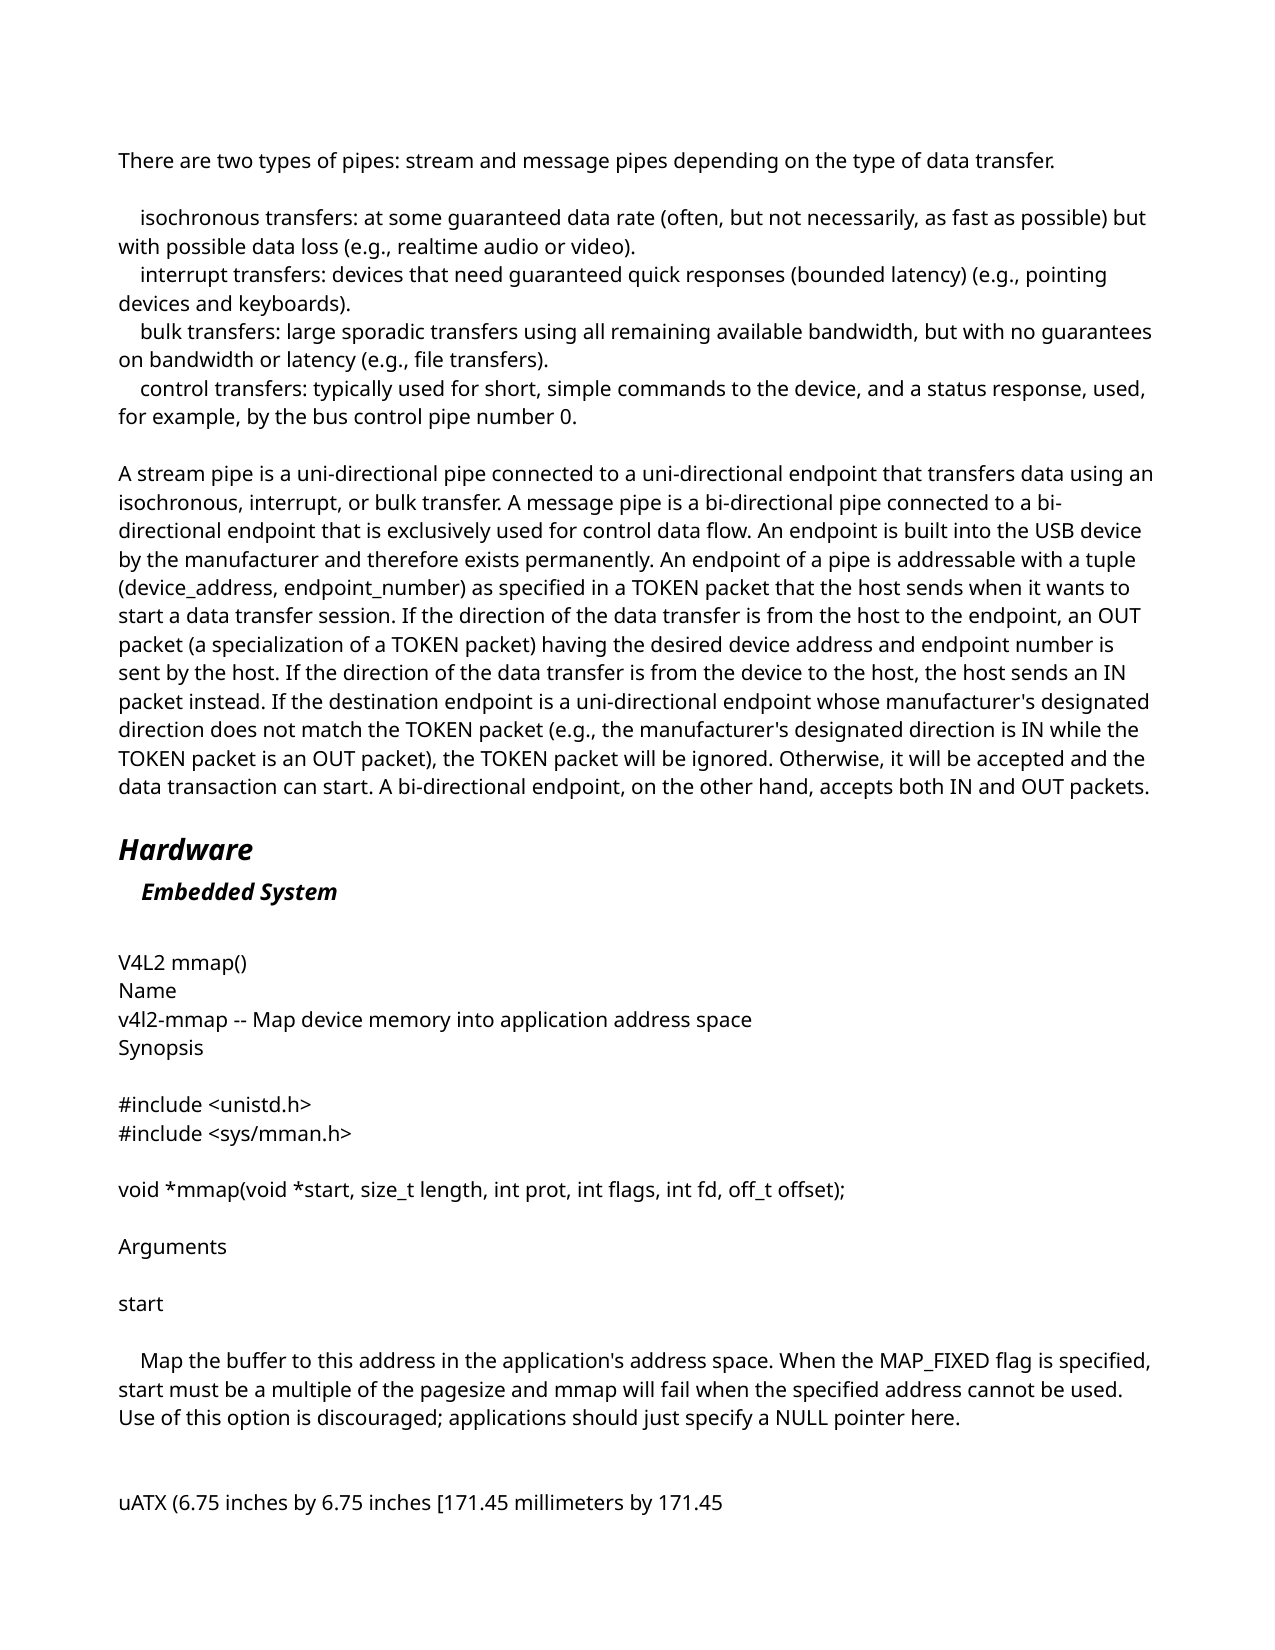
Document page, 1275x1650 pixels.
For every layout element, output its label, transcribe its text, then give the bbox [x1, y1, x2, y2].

text control transfers: typically used for short, simple commands to the device, and a status response, used, for example, by the bus control pipe number 0. [118, 374, 1157, 431]
text Hardware [118, 829, 1157, 869]
text isochronous transfers: at some guaranteed data rate (often, but not necessarily, as fast as possible) but with possible data loss (e.g., realtime audio or video). [118, 203, 1157, 260]
text Map the buffer to this address in the application's address space. When the MAP_FIXED flag is specified, start must be a multiple of the pagesize and mmap will fail when the specified address cannot be used. Use of this option is discouraged; applications should just specify a NULL pointer here. [118, 1346, 1157, 1432]
text void *mmap(void *start, size_t length, int prot, int flags, int fd, off_t offset); [118, 1176, 1157, 1204]
text V4L2 mmap() [118, 948, 1157, 977]
text Embedded System [118, 869, 1157, 908]
text bulk transfers: large sporadic transfers using all remaining available bandwidth, but with no guarantees on bandwidth or latency (e.g., file transfers). [118, 317, 1157, 374]
text v4l2-mmap -- Map device memory into application address space [118, 1005, 1157, 1033]
text interrupt transfers: devices that need guaranteed quick responses (bounded latency) (e.g., pointing devices and keyboards). [118, 260, 1157, 317]
text There are two types of pipes: stream and message pipes depending on the type of data transfer. [118, 147, 1157, 175]
text Synopsis [118, 1033, 1157, 1062]
text start [118, 1289, 1157, 1318]
text Name [118, 977, 1157, 1005]
text uATX (6.75 inches by 6.75 inches [171.45 millimeters by 171.45 [118, 1488, 1157, 1517]
text A stream pipe is a uni-directional pipe connected to a uni-directional endpoint that transfers data using an isochronous, interrupt, or bulk transfer. A message pipe is a bi-directional pipe connected to a bi-directional endpoint that is exclusively used for control data flow. An endpoint is built into the USB device by the manufacturer and therefore exists permanently. An endpoint of a pipe is addressable with a tuple (device_address, endpoint_number) as specified in a TOKEN packet that the host sends when it wants to start a data transfer session. If the direction of the data transfer is from the host to the endpoint, an OUT packet (a specialization of a TOKEN packet) having the desired device address and endpoint number is sent by the host. If the direction of the data transfer is from the device to the host, the host sends an IN packet instead. If the destination endpoint is a uni-directional endpoint whose manufacturer's designated direction does not match the TOKEN packet (e.g., the manufacturer's designated direction is IN while the TOKEN packet is an OUT packet), the TOKEN packet will be ignored. Otherwise, it will be accepted and the data transaction can start. A bi-directional endpoint, on the other hand, accepts both IN and OUT packets. [118, 459, 1157, 801]
text #include <sys/mman.h> [118, 1119, 1157, 1147]
text Arguments [118, 1232, 1157, 1261]
text #include <unistd.h> [118, 1090, 1157, 1119]
